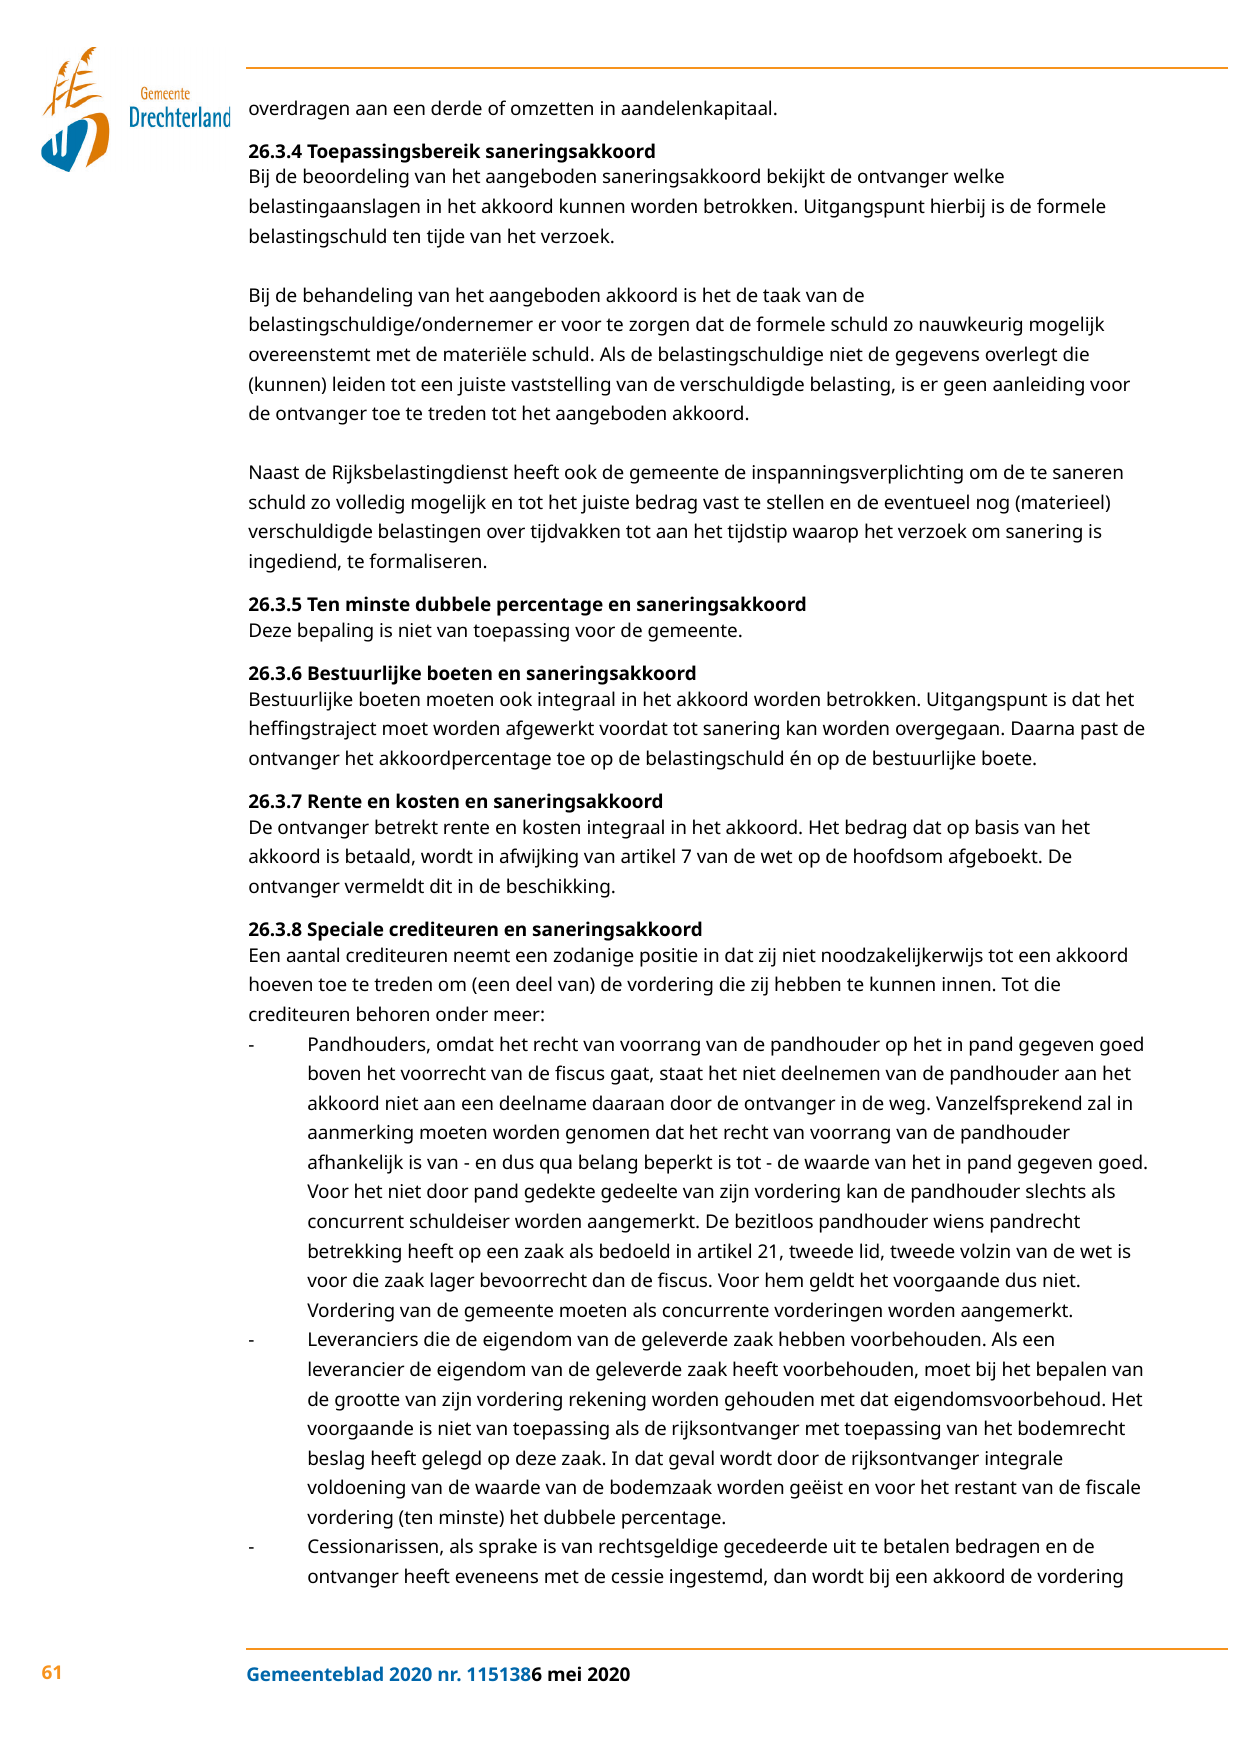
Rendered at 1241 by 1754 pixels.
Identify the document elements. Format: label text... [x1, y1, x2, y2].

text 26.3.8 Speciale crediteuren en saneringsakkoord [248, 916, 1152, 942]
text Bij de behandeling van het aangeboden akkoord is het de taak van de belastingschuldige/ondernemer er voor te zorgen dat de formele schuld zo nauwkeurig mogelijk overeenstemt met de materiële schuld. Als de belastingschuldige niet de gegevens overlegt die (kunnen) leiden tot een juiste vaststelling van de verschuldigde belasting, is er geen aanleiding voor de ontvanger toe te treden tot het aangeboden akkoord. [248, 282, 1152, 426]
list Cessionarissen, als sprake is van rechtsgeldige gecedeerde uit te betalen bedragen en de ontvanger heeft eveneens met de cessie ingestemd, dan wordt bij een akkoord de vordering [248, 1534, 1152, 1589]
list Leveranciers die de eigendom van de geleverde zaak hebben voorbehouden. Als een leverancier de eigendom van de geleverde zaak heeft voorbehouden, moet bij het bepalen van de grootte van zijn vordering rekening worden gehouden met dat eigendomsvoorbehoud. Het voorgaande is niet van toepassing als de rijksontvanger met toepassing van het bodemrecht beslag heeft gelegd op deze zaak. In dat geval wordt door de rijksontvanger integrale voldoening van de waarde van de bodemzaak worden geëist en voor het restant van de fiscale vordering (ten minste) het dubbele percentage. [248, 1327, 1152, 1530]
text 26.3.4 Toepassingsbereik saneringsakkoord [248, 138, 1152, 164]
text Deze bepaling is niet van toepassing voor de gemeente. [248, 617, 1152, 643]
text 26.3.6 Bestuurlijke boeten en saneringsakkoord [248, 660, 1152, 686]
text Naast de Rijksbelastingdienst heeft ook de gemeente de inspanningsverplichting om de te saneren schuld zo volledig mogelijk en tot het juiste bedrag vast te stellen en de eventueel nog (materieel) verschuldigde belastingen over tijdvakken tot aan het tijdstip waarop het verzoek om sanering is ingediend, te formaliseren. [248, 459, 1152, 574]
picture [226, 115, 231, 124]
text Bestuurlijke boeten moeten ook integraal in het akkoord worden betrokken. Uitgangspunt is dat het heffingstraject moet worden afgewerkt voordat tot sanering kan worden overgegaan. Daarna past de ontvanger het akkoordpercentage toe op de belastingschuld én op de bestuurlijke boete. [248, 686, 1152, 771]
text Bij de beoordeling van het aangeboden saneringsakkoord bekijkt de ontvanger welke belastingaanslagen in het akkoord kunnen worden betrokken. Uitgangspunt hierbij is de formele belastingschuld ten tijde van het verzoek. [248, 164, 1152, 248]
list Pandhouders, omdat het recht van voorrang van de pandhouder op het in pand gegeven goed boven het voorrecht van de fiscus gaat, staat het niet deelnemen van de pandhouder aan het akkoord niet aan een deelname daaraan door de ontvanger in de weg. Vanzelfsprekend zal in aanmerking moeten worden genomen dat het recht van voorrang van de pandhouder afhankelijk is van - en dus qua belang beperkt is tot - de waarde van het in pand gegeven goed. Voor het niet door pand gedekte gedeelte van zijn vordering kan de pandhouder slechts als concurrent schuldeiser worden aangemerkt. De bezitloos pandhouder wiens pandrecht betrekking heeft op een zaak als bedoeld in artikel 21, tweede lid, tweede volzin van de wet is voor die zaak lager bevoorrecht dan de fiscus. Voor hem geldt het voorgaande dus niet. Vordering van de gemeente moeten als concurrente vorderingen worden aangemerkt. [248, 1031, 1152, 1323]
text Een aantal crediteuren neemt een zodanige positie in dat zij niet noodzakelijkerwijs tot een akkoord hoeven toe te treden om (een deel van) de vordering die zij hebben te kunnen innen. Tot die crediteuren behoren onder meer: [248, 942, 1152, 1027]
text De ontvanger betrekt rente en kosten integraal in het akkoord. Het bedrag dat op basis van het akkoord is betaald, wordt in afwijking van artikel 7 van de wet op de hoofdsom afgeboekt. De ontvanger vermeldt dit in de beschikking. [248, 814, 1152, 899]
text 26.3.5 Ten minste dubbele percentage en saneringsakkoord [248, 591, 1152, 617]
text overdragen aan een derde of omzetten in aandelenkapitaal. [248, 95, 1152, 121]
picture [41, 158, 64, 172]
text 26.3.7 Rente en kosten en saneringsakkoord [248, 788, 1152, 814]
picture [41, 47, 231, 172]
